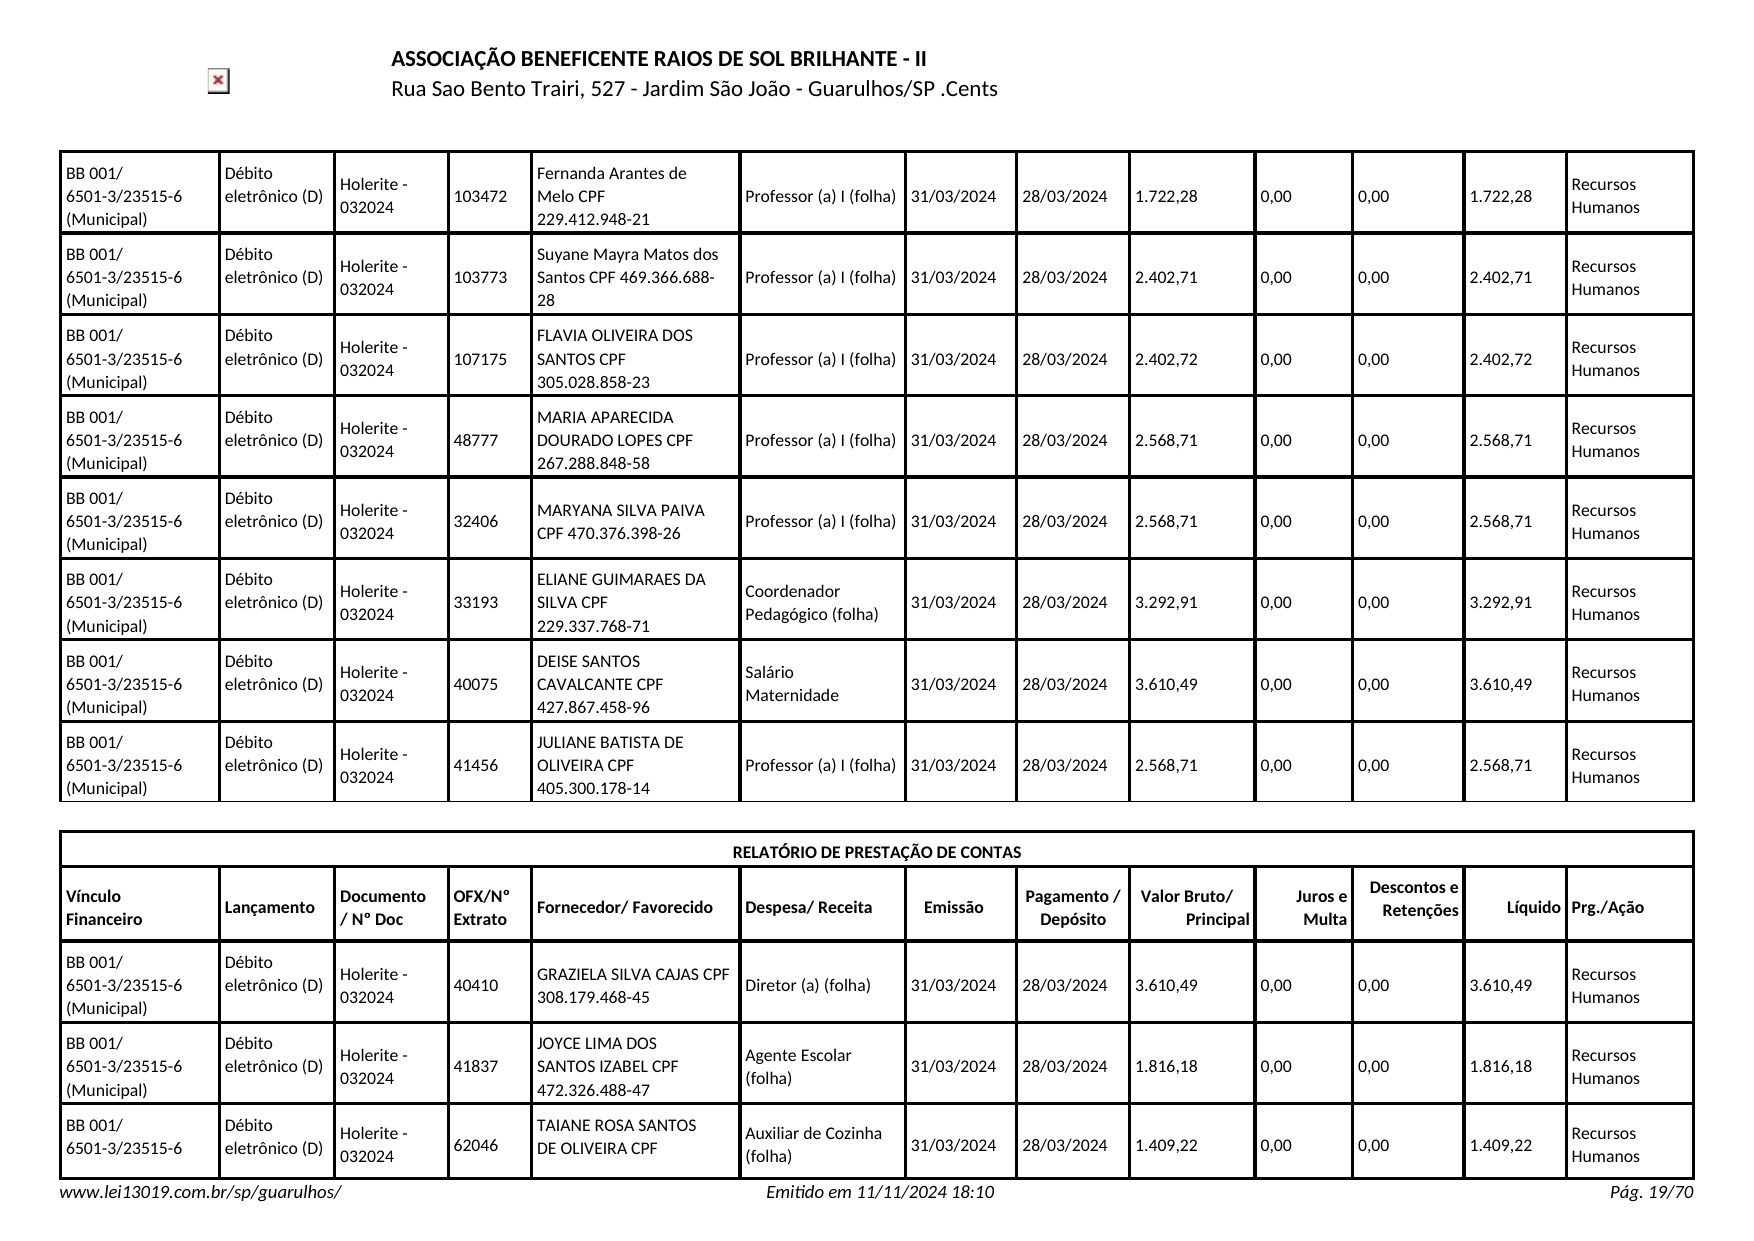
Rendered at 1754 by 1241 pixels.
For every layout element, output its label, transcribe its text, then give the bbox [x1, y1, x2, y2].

table_cell 0,00 [1257, 723, 1351, 801]
table_cell 33193 [450, 560, 530, 638]
table_cell JULIANE BATISTA DE OLIVEIRA CPF 405.300.178-14 [533, 723, 738, 801]
table_cell 1.722,28 [1131, 153, 1253, 231]
table_cell Débito eletrônico (D) [221, 153, 333, 231]
table_cell BB 001/ 6501-3/23515-6 [62, 1105, 218, 1177]
table_cell Professor (a) I (folha) [742, 397, 904, 475]
table_cell 2.568,71 [1466, 723, 1565, 801]
table_cell 0,00 [1257, 479, 1351, 557]
table_cell 1.816,18 [1466, 1024, 1565, 1102]
table_cell Recursos Humanos [1568, 1024, 1692, 1102]
table_cell 103773 [450, 235, 530, 313]
table_cell 31/03/2024 [907, 235, 1015, 313]
table_cell 31/03/2024 [907, 1105, 1015, 1177]
table_cell 31/03/2024 [907, 397, 1015, 475]
table_cell 2.402,71 [1466, 235, 1565, 313]
table_cell Débito eletrônico (D) [221, 723, 333, 801]
table_cell 0,00 [1354, 723, 1462, 801]
table_cell BB 001/ 6501-3/23515-6 (Municipal) [62, 479, 218, 557]
table_cell 62046 [450, 1105, 530, 1177]
table_cell TAIANE ROSA SANTOS DE OLIVEIRA CPF [533, 1105, 738, 1177]
table_cell 48777 [450, 397, 530, 475]
table_cell Professor (a) I (folha) [742, 316, 904, 394]
table_cell ELIANE GUIMARAES DA SILVA CPF 229.337.768-71 [533, 560, 738, 638]
table_cell 3.292,91 [1131, 560, 1253, 638]
table_cell Débito eletrônico (D) [221, 560, 333, 638]
table_cell Juros e Multa [1257, 868, 1351, 939]
table_cell BB 001/ 6501-3/23515-6 (Municipal) [62, 153, 218, 231]
table_cell Recursos Humanos [1568, 235, 1692, 313]
table_cell Holerite - 032024 [336, 943, 447, 1021]
table_cell 1.409,22 [1131, 1105, 1253, 1177]
table_cell Débito eletrônico (D) [221, 641, 333, 719]
table_cell 28/03/2024 [1018, 723, 1128, 801]
table_cell BB 001/ 6501-3/23515-6 (Municipal) [62, 641, 218, 719]
table_cell DEISE SANTOS CAVALCANTE CPF 427.867.458-96 [533, 641, 738, 719]
table_cell Emissão [907, 868, 1015, 939]
table_cell 2.568,71 [1131, 479, 1253, 557]
table_cell Suyane Mayra Matos dos Santos CPF 469.366.688-28 [533, 235, 738, 313]
table_cell JOYCE LIMA DOS SANTOS IZABEL CPF 472.326.488-47 [533, 1024, 738, 1102]
table_cell 32406 [450, 479, 530, 557]
table_cell 31/03/2024 [907, 479, 1015, 557]
table_cell 28/03/2024 [1018, 641, 1128, 719]
table_cell 28/03/2024 [1018, 316, 1128, 394]
table_cell 3.610,49 [1131, 943, 1253, 1021]
table_cell 103472 [450, 153, 530, 231]
table_cell 2.568,71 [1131, 723, 1253, 801]
table_cell 0,00 [1257, 397, 1351, 475]
table_cell 0,00 [1257, 316, 1351, 394]
table_cell Débito eletrônico (D) [221, 479, 333, 557]
table_cell Recursos Humanos [1568, 153, 1692, 231]
table_cell 31/03/2024 [907, 1024, 1015, 1102]
table_cell Débito eletrônico (D) [221, 1105, 333, 1177]
table_cell Vínculo Financeiro [62, 868, 218, 939]
table_cell Auxiliar de Cozinha (folha) [742, 1105, 904, 1177]
table_cell 31/03/2024 [907, 943, 1015, 1021]
table_cell Fernanda Arantes de Melo CPF 229.412.948-21 [533, 153, 738, 231]
table_cell Débito eletrônico (D) [221, 943, 333, 1021]
table_cell 31/03/2024 [907, 153, 1015, 231]
table_header RELATÓRIO DE PRESTAÇÃO DE CONTAS [62, 833, 1692, 865]
table_cell Professor (a) I (folha) [742, 479, 904, 557]
table_cell 1.722,28 [1466, 153, 1565, 231]
table_cell Débito eletrônico (D) [221, 316, 333, 394]
table_cell 0,00 [1354, 641, 1462, 719]
table_cell OFX/Nº Extrato [450, 868, 530, 939]
table_cell Professor (a) I (folha) [742, 235, 904, 313]
table_cell 31/03/2024 [907, 316, 1015, 394]
table_cell Recursos Humanos [1568, 316, 1692, 394]
table_cell 28/03/2024 [1018, 153, 1128, 231]
table_cell Holerite - 032024 [336, 723, 447, 801]
table_cell 28/03/2024 [1018, 397, 1128, 475]
table_cell 41456 [450, 723, 530, 801]
table_cell Coordenador Pedagógico (folha) [742, 560, 904, 638]
table_cell BB 001/ 6501-3/23515-6 (Municipal) [62, 723, 218, 801]
table_cell BB 001/ 6501-3/23515-6 (Municipal) [62, 397, 218, 475]
table_cell 40075 [450, 641, 530, 719]
table_cell 0,00 [1354, 235, 1462, 313]
table_cell FLAVIA OLIVEIRA DOS SANTOS CPF 305.028.858-23 [533, 316, 738, 394]
table_cell 0,00 [1354, 1024, 1462, 1102]
table_cell Recursos Humanos [1568, 479, 1692, 557]
table_cell Holerite - 032024 [336, 1105, 447, 1177]
table_cell Professor (a) I (folha) [742, 153, 904, 231]
table_cell Documento / Nº Doc [336, 868, 447, 939]
table_cell BB 001/ 6501-3/23515-6 (Municipal) [62, 235, 218, 313]
table_cell Prg./Ação [1568, 868, 1692, 939]
table_cell BB 001/ 6501-3/23515-6 (Municipal) [62, 943, 218, 1021]
table_cell Holerite - 032024 [336, 560, 447, 638]
table_cell BB 001/ 6501-3/23515-6 (Municipal) [62, 560, 218, 638]
table_cell 0,00 [1257, 235, 1351, 313]
table_cell 3.610,49 [1466, 943, 1565, 1021]
table_cell Holerite - 032024 [336, 153, 447, 231]
table_cell 28/03/2024 [1018, 1024, 1128, 1102]
table_cell 28/03/2024 [1018, 479, 1128, 557]
table_cell 0,00 [1257, 943, 1351, 1021]
table_cell BB 001/ 6501-3/23515-6 (Municipal) [62, 316, 218, 394]
table_cell 41837 [450, 1024, 530, 1102]
table_cell Despesa/ Receita [742, 868, 904, 939]
table_cell Recursos Humanos [1568, 641, 1692, 719]
table_cell Holerite - 032024 [336, 397, 447, 475]
table_cell MARIA APARECIDA DOURADO LOPES CPF 267.288.848-58 [533, 397, 738, 475]
table_cell 0,00 [1257, 1105, 1351, 1177]
table_cell 0,00 [1354, 316, 1462, 394]
table_cell 0,00 [1354, 397, 1462, 475]
table_cell 28/03/2024 [1018, 560, 1128, 638]
table_cell 0,00 [1257, 641, 1351, 719]
table_cell 1.409,22 [1466, 1105, 1565, 1177]
table_cell 28/03/2024 [1018, 943, 1128, 1021]
table_cell Holerite - 032024 [336, 479, 447, 557]
table_cell 28/03/2024 [1018, 235, 1128, 313]
table_cell 0,00 [1354, 153, 1462, 231]
table_cell Recursos Humanos [1568, 723, 1692, 801]
table_cell Holerite - 032024 [336, 641, 447, 719]
table_cell 0,00 [1354, 479, 1462, 557]
table_cell 2.402,72 [1466, 316, 1565, 394]
table_cell Débito eletrônico (D) [221, 235, 333, 313]
table_cell MARYANA SILVA PAIVA CPF 470.376.398-26 [533, 479, 738, 557]
table_cell Holerite - 032024 [336, 316, 447, 394]
table_cell 0,00 [1354, 943, 1462, 1021]
table_cell 31/03/2024 [907, 560, 1015, 638]
table_cell 2.568,71 [1466, 397, 1565, 475]
table_cell 0,00 [1257, 560, 1351, 638]
table_cell Descontos e Retenções [1354, 868, 1462, 939]
table_cell 0,00 [1354, 560, 1462, 638]
table_cell Agente Escolar (folha) [742, 1024, 904, 1102]
table_cell Líquido [1466, 868, 1565, 939]
table_cell Holerite - 032024 [336, 1024, 447, 1102]
table_cell 2.568,71 [1466, 479, 1565, 557]
table_cell Holerite - 032024 [336, 235, 447, 313]
table_cell Pagamento / Depósito [1018, 868, 1128, 939]
table_cell Salário Maternidade [742, 641, 904, 719]
table_cell 2.402,72 [1131, 316, 1253, 394]
table_cell GRAZIELA SILVA CAJAS CPF 308.179.468-45 [533, 943, 738, 1021]
table_cell Professor (a) I (folha) [742, 723, 904, 801]
table_cell Recursos Humanos [1568, 397, 1692, 475]
table_cell 28/03/2024 [1018, 1105, 1128, 1177]
table_cell Diretor (a) (folha) [742, 943, 904, 1021]
table_cell Fornecedor/ Favorecido [533, 868, 738, 939]
table_cell 3.610,49 [1466, 641, 1565, 719]
table_cell Débito eletrônico (D) [221, 397, 333, 475]
table_cell Recursos Humanos [1568, 943, 1692, 1021]
table_cell 2.568,71 [1131, 397, 1253, 475]
table_cell BB 001/ 6501-3/23515-6 (Municipal) [62, 1024, 218, 1102]
table_cell 0,00 [1257, 1024, 1351, 1102]
table_cell 0,00 [1257, 153, 1351, 231]
table_cell Débito eletrônico (D) [221, 1024, 333, 1102]
table_cell Valor Bruto/ Principal [1131, 868, 1253, 939]
table_cell 31/03/2024 [907, 723, 1015, 801]
table_cell Recursos Humanos [1568, 560, 1692, 638]
table_cell 107175 [450, 316, 530, 394]
table_cell 3.610,49 [1131, 641, 1253, 719]
table_cell Recursos Humanos [1568, 1105, 1692, 1177]
table_cell 31/03/2024 [907, 641, 1015, 719]
table_cell 0,00 [1354, 1105, 1462, 1177]
table_cell 2.402,71 [1131, 235, 1253, 313]
table_cell 40410 [450, 943, 530, 1021]
table_cell Lançamento [221, 868, 333, 939]
table_cell 1.816,18 [1131, 1024, 1253, 1102]
table_cell 3.292,91 [1466, 560, 1565, 638]
